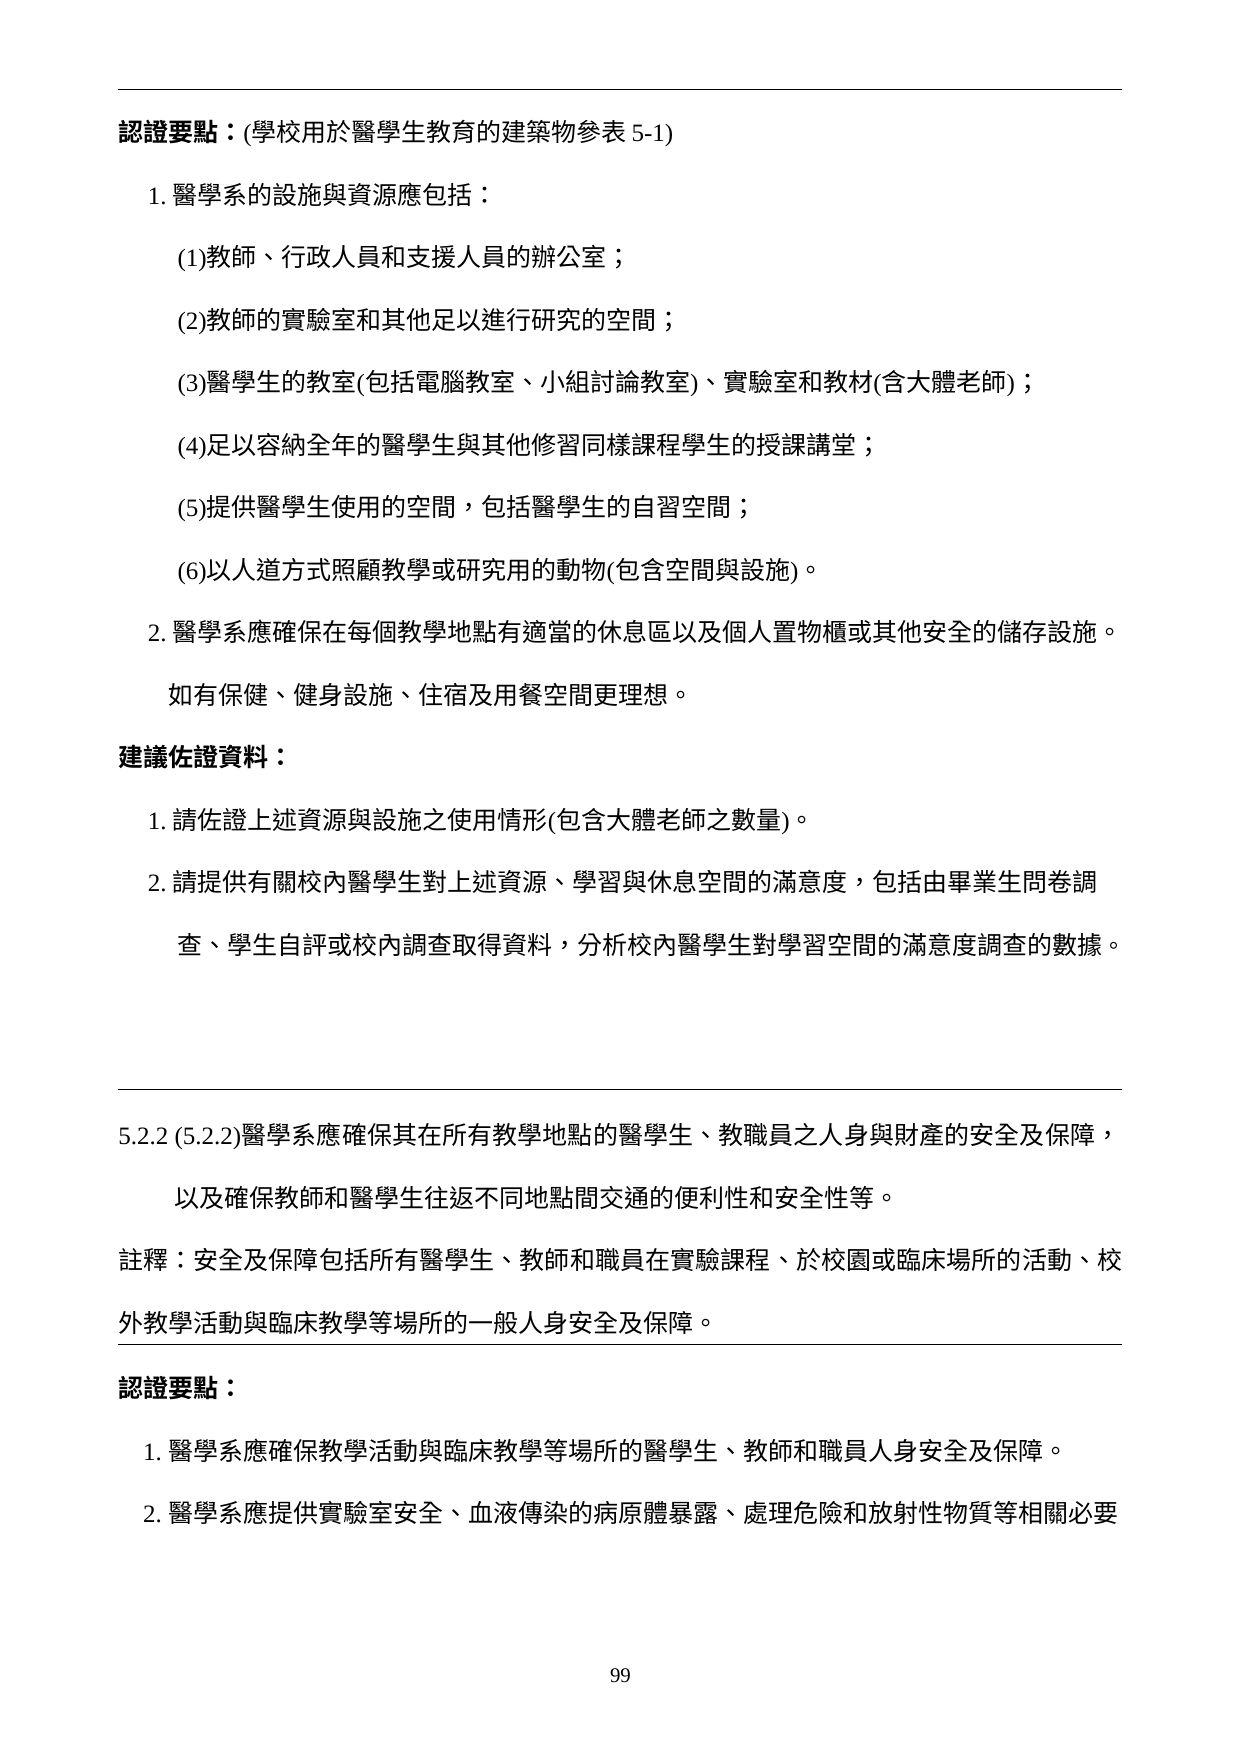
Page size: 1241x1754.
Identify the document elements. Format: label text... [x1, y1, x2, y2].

text (6)以人道方式照顧教學或研究用的動物(包含空間與設施)。 [177, 527, 1122, 589]
text 5.2.2 (5.2.2)醫學系應確保其在所有教學地點的醫學生、教職員之人身與財產的安全及保障，以及確保教師和醫學生往返不同地點間交通的便利性和安全性等。 [118, 1090, 1122, 1214]
text (3)醫學生的教室(包括電腦教室、小組討論教室)、實驗室和教材(含大體老師)； [177, 339, 1122, 402]
list 醫學系應提供實驗室安全、血液傳染的病原體暴露、處理危險和放射性物質等相關必要 [143, 1470, 1122, 1533]
list 醫學系應確保在每個教學地點有適當的休息區以及個人置物櫃或其他安全的儲存設施。如有保健、健身設施、住宿及用餐空間更理想。 [148, 589, 1122, 714]
text 認證要點：(學校用於醫學生教育的建築物參表5-1) [118, 90, 1122, 152]
text 註釋：安全及保障包括所有醫學生、教師和職員在實驗課程、於校園或臨床場所的活動、校外教學活動與臨床教學等場所的一般人身安全及保障。 [118, 1214, 1122, 1344]
text (1)教師、行政人員和支援人員的辦公室； [177, 214, 1122, 277]
text 認證要點： [118, 1345, 1122, 1408]
text (5)提供醫學生使用的空間，包括醫學生的自習空間； [177, 464, 1122, 527]
text (4)足以容納全年的醫學生與其他修習同樣課程學生的授課講堂； [177, 402, 1122, 464]
text 建議佐證資料： [118, 714, 1122, 777]
list 請提供有關校內醫學生對上述資源、學習與休息空間的滿意度，包括由畢業生問卷調查、學生自評或校內調查取得資料，分析校內醫學生對學習空間的滿意度調查的數據。 [148, 839, 1122, 964]
text (2)教師的實驗室和其他足以進行研究的空間； [177, 277, 1122, 339]
list 請佐證上述資源與設施之使用情形(包含大體老師之數量)。 [148, 777, 1122, 839]
list 醫學系應確保教學活動與臨床教學等場所的醫學生、教師和職員人身安全及保障。 [143, 1408, 1122, 1470]
list 醫學系的設施與資源應包括： [148, 152, 1122, 214]
